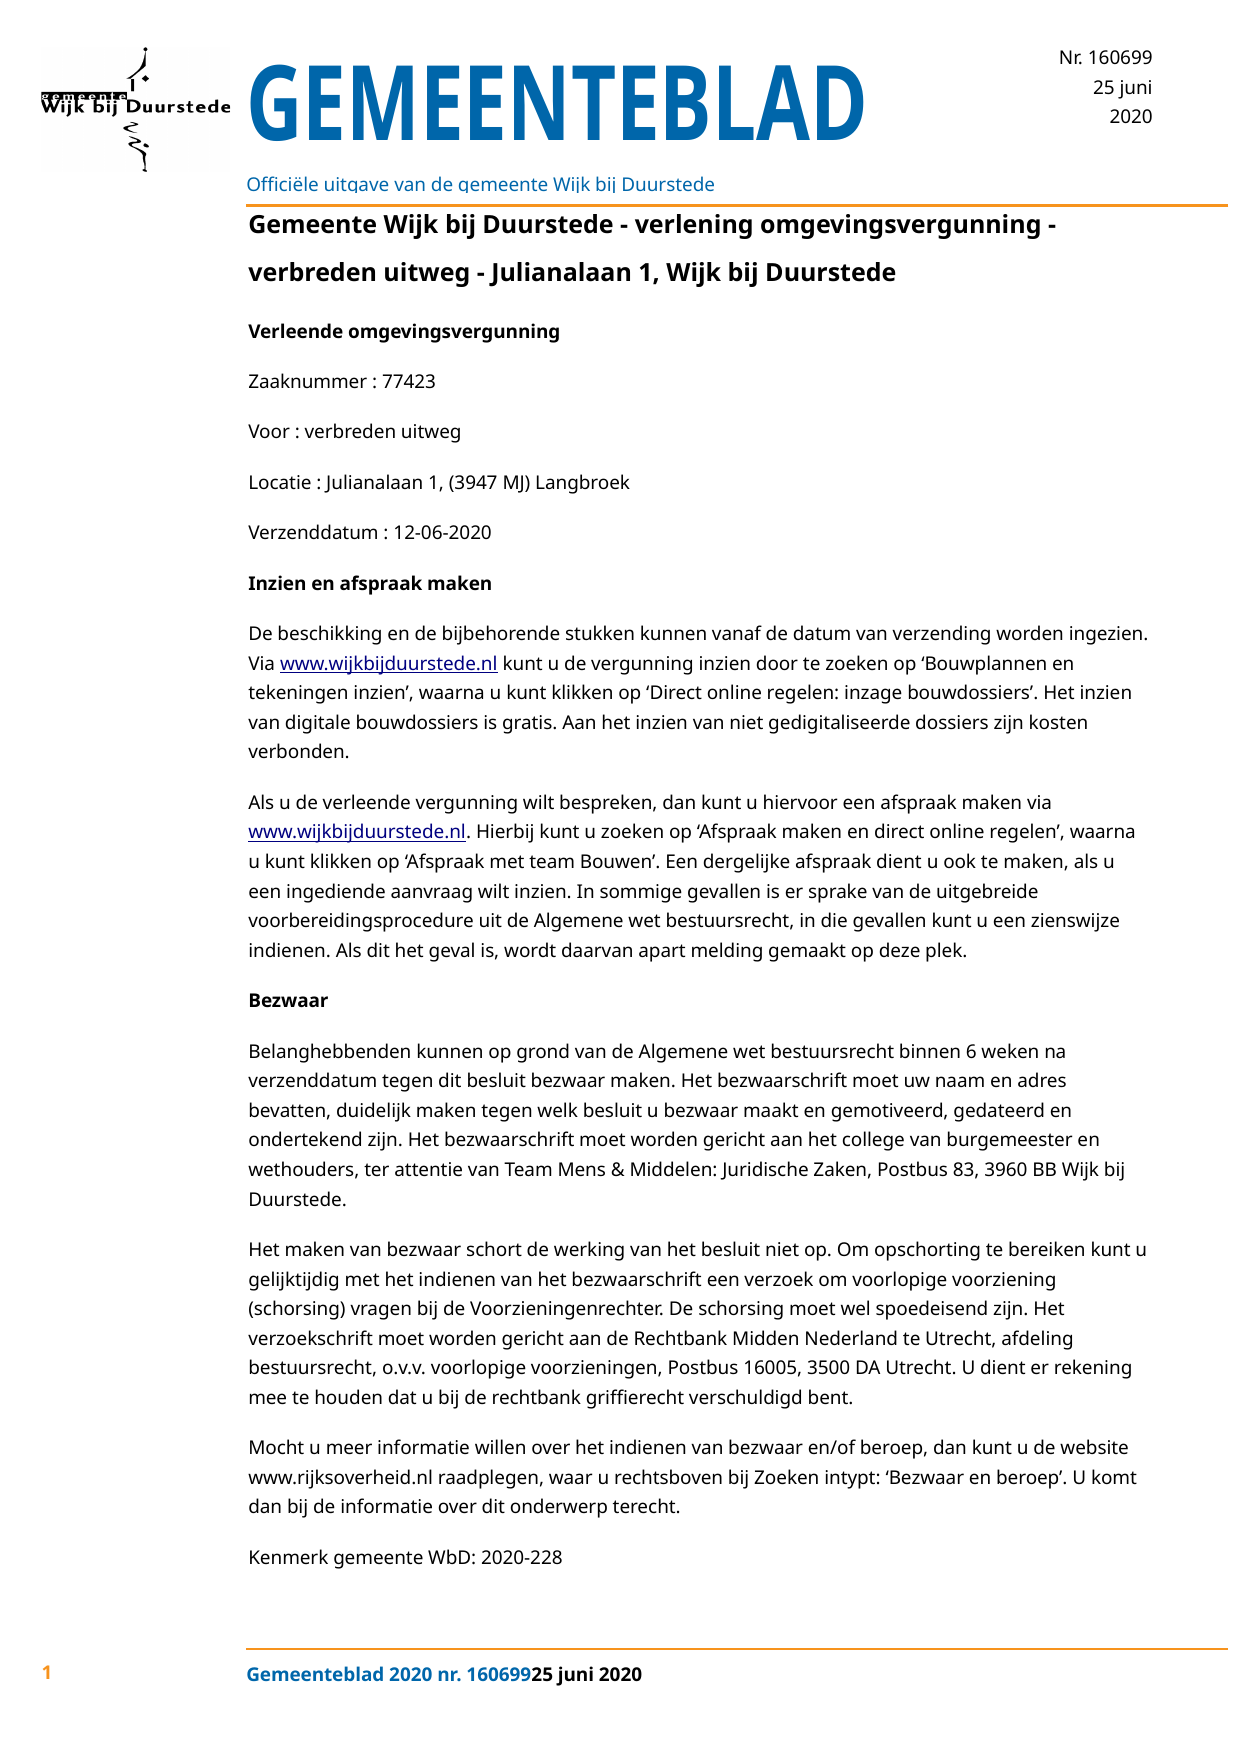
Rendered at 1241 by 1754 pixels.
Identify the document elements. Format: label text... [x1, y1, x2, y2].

text Inzien en afspraak maken [248, 570, 1152, 596]
text Voor : verbreden uitweg [248, 419, 1152, 444]
text De beschikking en de bijbehorende stukken kunnen vanaf de datum van verzending worden ingezien. Via www.wijkbijduurstede.nl kunt u de vergunning inzien door te zoeken op ‘Bouwplannen en tekeningen inzien’, waarna u kunt klikken op ‘Direct online regelen: inzage bouwdossiers’. Het inzien van digitale bouwdossiers is gratis. Aan het inzien van niet gedigitaliseerde dossiers zijn kosten verbonden. [248, 620, 1152, 764]
text Mocht u meer informatie willen over het indienen van bezwaar en/of beroep, dan kunt u de website www.rijksoverheid.nl raadplegen, waar u rechtsboven bij Zoeken intypt: ‘Bezwaar en beroep’. U komt dan bij de informatie over dit onderwerp terecht. [248, 1434, 1152, 1519]
text Verleende omgevingsvergunning [248, 318, 1152, 344]
text Als u de verleende vergunning wilt bespreken, dan kunt u hiervoor een afspraak maken via www.wijkbijduurstede.nl. Hierbij kunt u zoeken op ‘Afspraak maken en direct online regelen’, waarna u kunt klikken op ‘Afspraak met team Bouwen’. Een dergelijke afspraak dient u ook te maken, als u een ingediende aanvraag wilt inzien. In sommige gevallen is er sprake van de uitgebreide voorbereidingsprocedure uit de Algemene wet bestuursrecht, in die gevallen kunt u een zienswijze indienen. Als dit het geval is, wordt daarvan apart melding gemaakt op deze plek. [248, 789, 1152, 963]
picture [41, 47, 231, 172]
text Bezwaar [248, 987, 1152, 1013]
text Verzenddatum : 12-06-2020 [248, 519, 1152, 545]
text Het maken van bezwaar schort de werking van het besluit niet op. Om opschorting te bereiken kunt u gelijktijdig met het indienen van het bezwaarschrift een verzoek om voorlopige voorziening (schorsing) vragen bij de Voorzieningenrechter. De schorsing moet wel spoedeisend zijn. Het verzoekschrift moet worden gericht aan de Rechtbank Midden Nederland te Utrecht, afdeling bestuursrecht, o.v.v. voorlopige voorzieningen, Postbus 16005, 3500 DA Utrecht. U dient er rekening mee te houden dat u bij de rechtbank griffierecht verschuldigd bent. [248, 1236, 1152, 1410]
text Kenmerk gemeente WbD: 2020-228 [248, 1544, 1152, 1570]
text Belanghebbenden kunnen op grond van de Algemene wet bestuursrecht binnen 6 weken na verzenddatum tegen dit besluit bezwaar maken. Het bezwaarschrift moet uw naam en adres bevatten, duidelijk maken tegen welk besluit u bezwaar maakt en gemotiveerd, gedateerd en ondertekend zijn. Het bezwaarschrift moet worden gericht aan het college van burgemeester en wethouders, ter attentie van Team Mens & Middelen: Juridische Zaken, Postbus 83, 3960 BB Wijk bij Duurstede. [248, 1038, 1152, 1212]
text Gemeente Wijk bij Duurstede - verlening omgevingsvergunning - verbreden uitweg - Julianalaan 1, Wijk bij Duurstede [248, 207, 1152, 288]
text Locatie : Julianalaan 1, (3947 MJ) Langbroek [248, 469, 1152, 495]
text Zaaknummer : 77423 [248, 368, 1152, 394]
